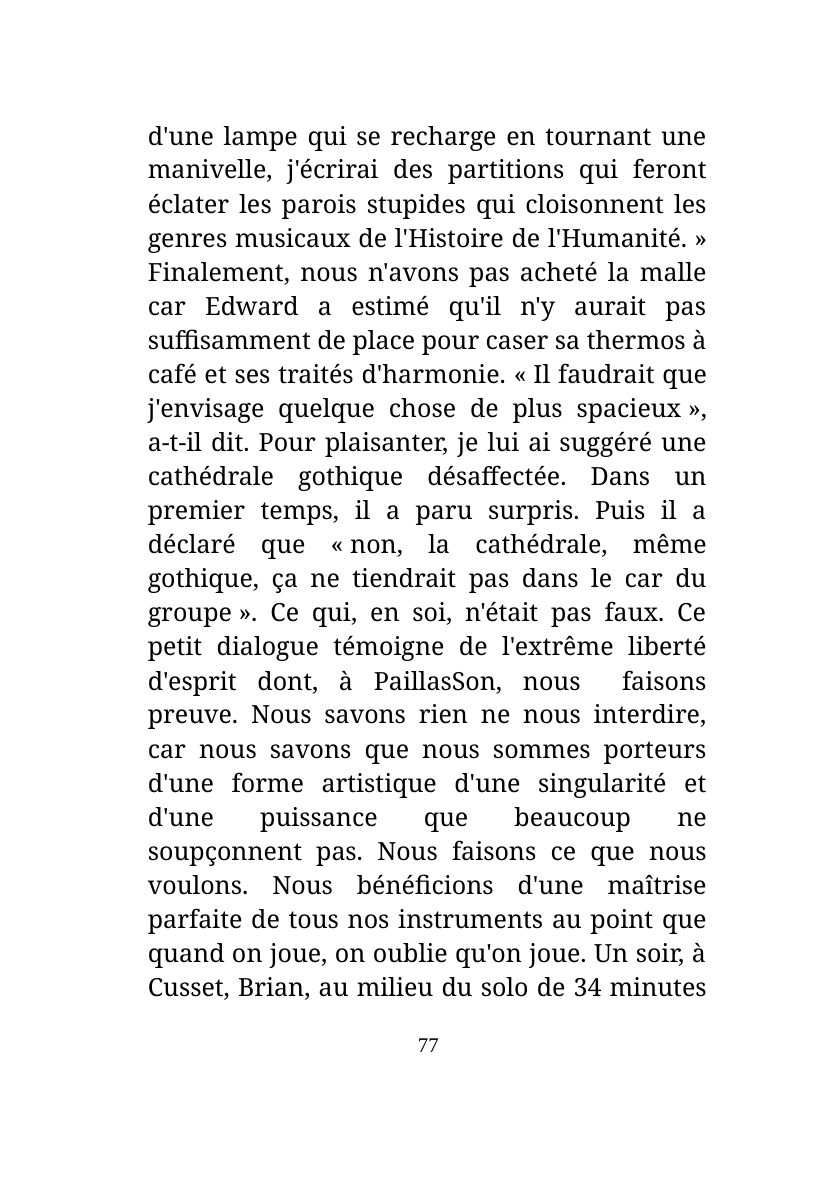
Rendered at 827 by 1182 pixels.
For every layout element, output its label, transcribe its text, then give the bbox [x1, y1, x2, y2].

text d'une lampe qui se recharge en tournant une manivelle, j'écrirai des partitions qui feront éclater les parois stupides qui cloisonnent les genres musicaux de l'Histoire de l'Humanité. » Finalement, nous n'avons pas acheté la malle car Edward a estimé qu'il n'y aurait pas suffisamment de place pour caser sa thermos à café et ses traités d'harmonie. « Il faudrait que j'envisage quelque chose de plus spacieux », a‑t‑il dit. Pour plaisanter, je lui ai suggéré une cathédrale gothique désaffectée. Dans un premier temps, il a paru surpris. Puis il a déclaré que « non, la cathédrale, même gothique, ça ne tiendrait pas dans le car du groupe ». Ce qui, en soi, n'était pas faux. Ce petit dialogue témoigne de l'extrême liberté d'esprit dont, à PaillasSon, nous faisons preuve. Nous savons rien ne nous interdire, car nous savons que nous sommes porteurs d'une forme artistique d'une singularité et d'une puissance que beaucoup ne soupçonnent pas. Nous faisons ce que nous voulons. Nous bénéficions d'une maîtrise parfaite de tous nos instruments au point que quand on joue, on oublie qu'on joue. Un soir, à Cusset, Brian, au milieu du solo de 34 minutes [148, 118, 707, 1004]
